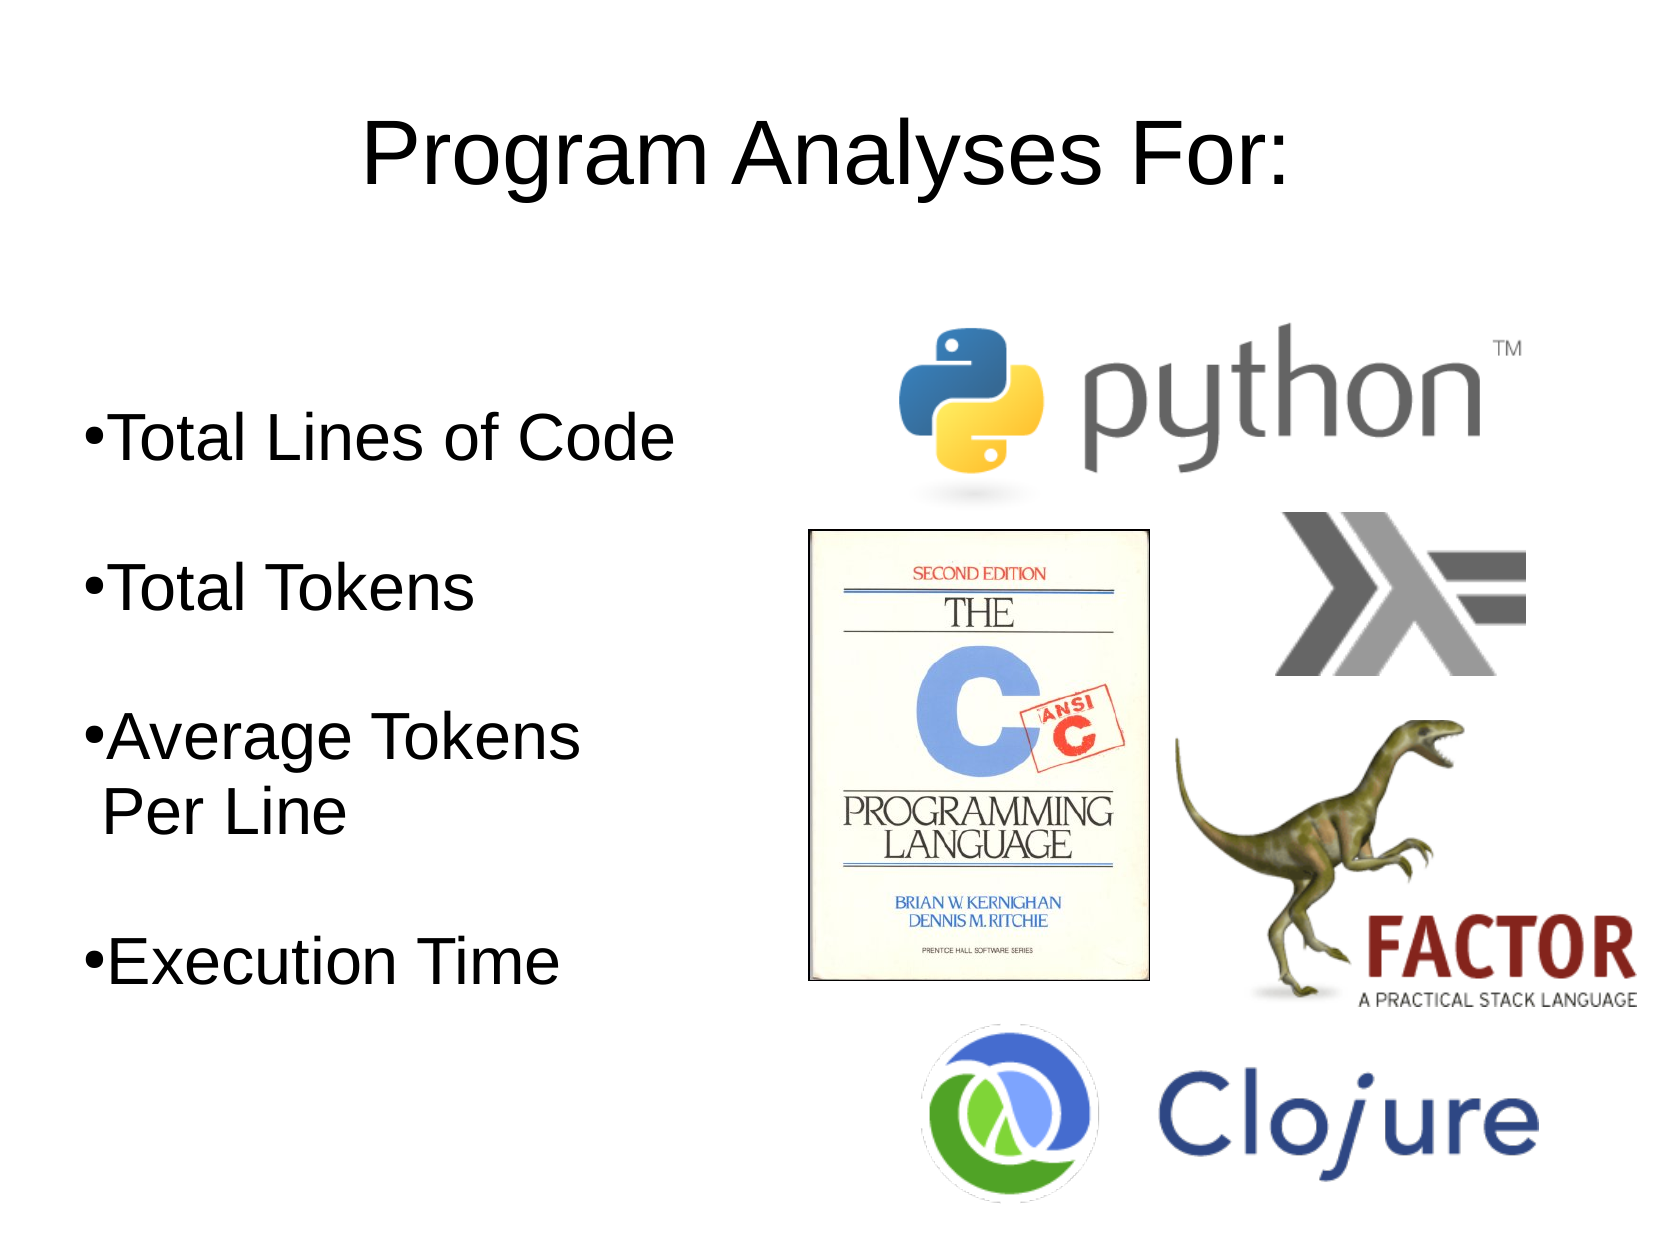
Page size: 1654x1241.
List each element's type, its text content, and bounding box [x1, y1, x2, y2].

picture [1175, 720, 1637, 1007]
title Program Analyses For: [82, 56, 1571, 250]
picture [919, 1022, 1539, 1204]
picture [796, 285, 1582, 676]
picture [808, 529, 1150, 981]
subtitle Total Lines of Code Total Tokens Average Tokens Per Line Execution Time [82, 297, 1571, 1102]
